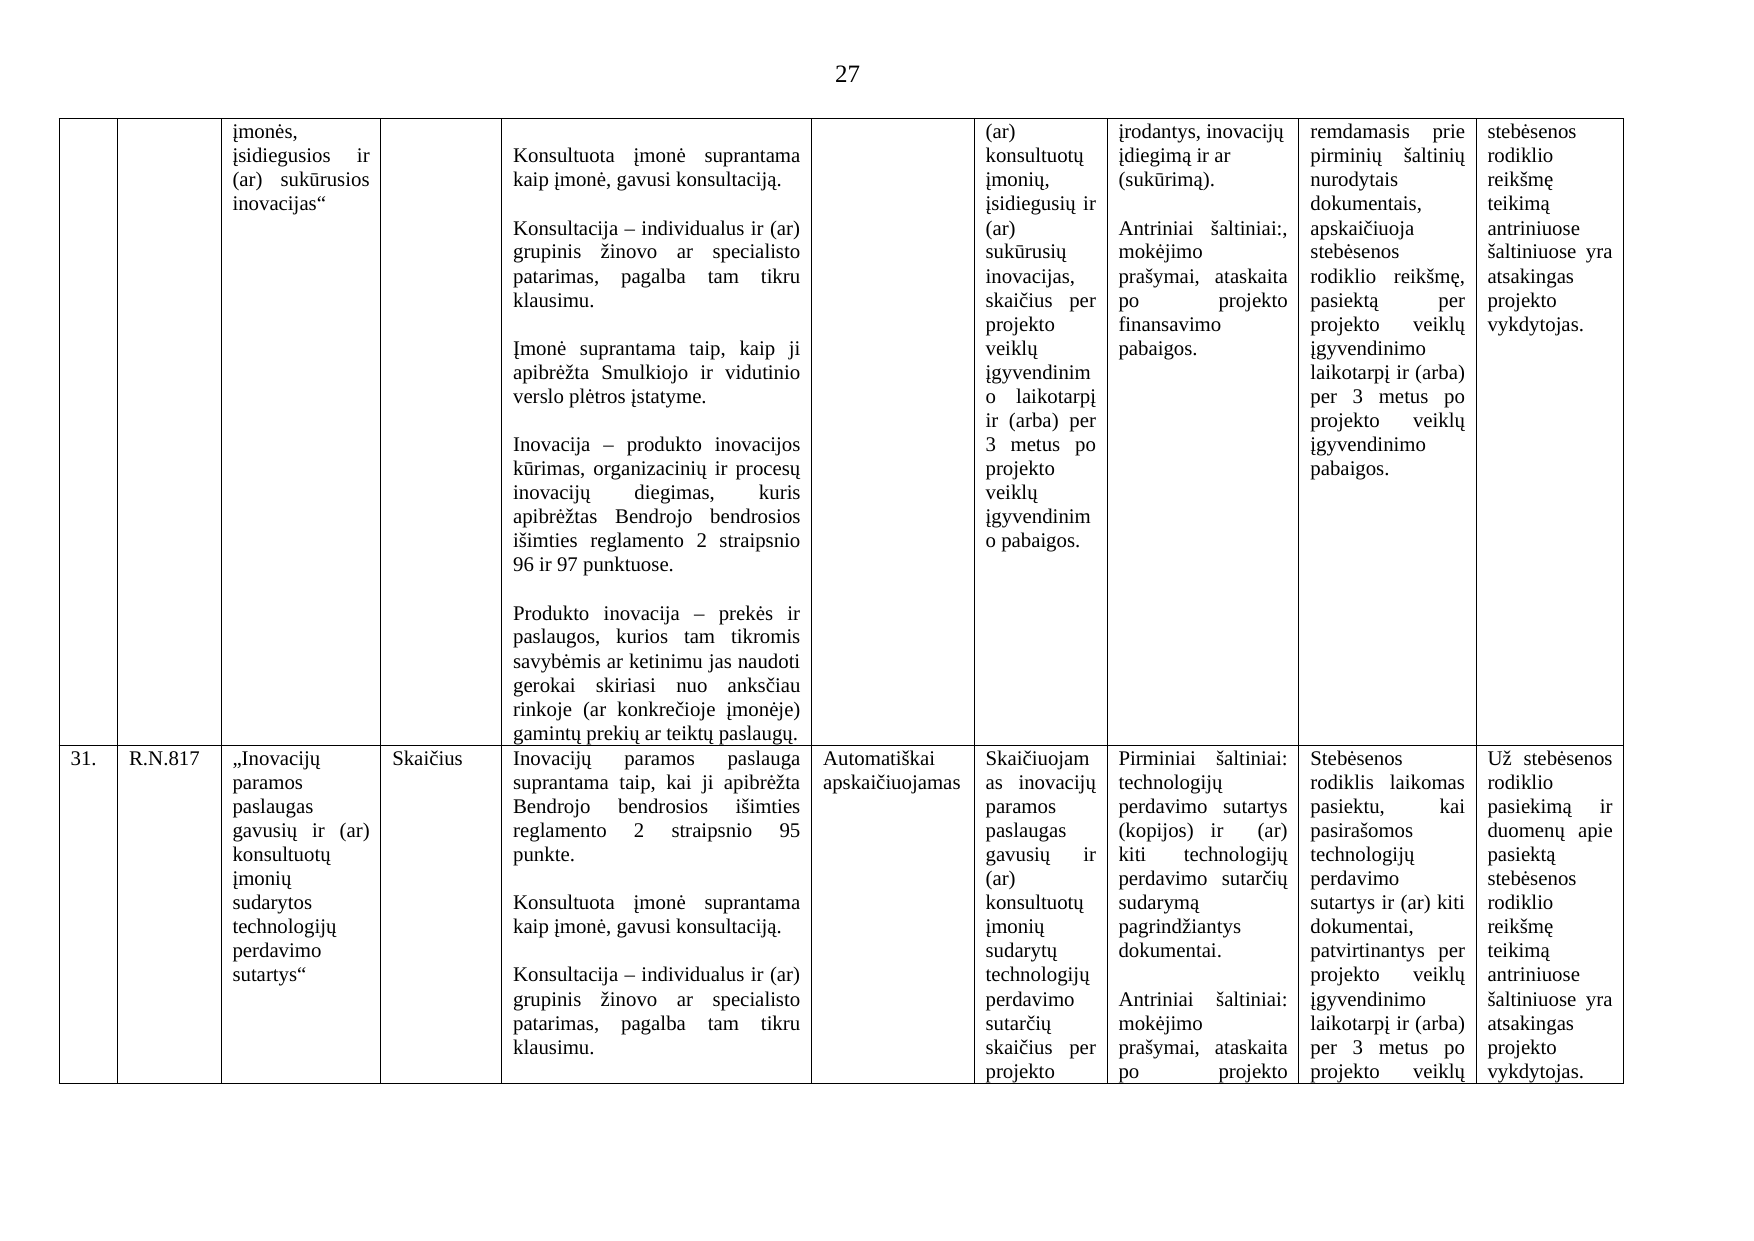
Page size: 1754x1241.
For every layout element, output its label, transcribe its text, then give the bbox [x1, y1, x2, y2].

table_cell Skaičius [381, 746, 501, 1083]
table_cell R.N.817 [118, 746, 221, 1083]
table_cell [60, 119, 117, 745]
table_cell Konsultuota įmonė suprantama kaip įmonė, gavusi konsultaciją. Konsultacija – individualus ir (ar) grupinis žinovo ar specialisto patarimas, pagalba tam tikru klausimu. Įmonė suprantama taip, kaip ji apibrėžta Smulkiojo ir vidutinio verslo plėtros įstatyme. Inovacija – produkto inovacijos kūrimas, organizacinių ir procesų inovacijų diegimas, kuris apibrėžtas Bendrojo bendrosios išimties reglamento 2 straipsnio 96 ir 97 punktuose. Produkto inovacija – prekės ir paslaugos, kurios tam tikromis savybėmis ar ketinimu jas naudoti gerokai skiriasi nuo anksčiau rinkoje (ar konkrečioje įmonėje) gamintų prekių ar teiktų paslaugų. [502, 119, 811, 745]
table_cell remdamasis prie pirminių šaltinių nurodytais dokumentais, apskaičiuoja stebėsenos rodiklio reikšmę, pasiektą per projekto veiklų įgyvendinimo laikotarpį ir (arba) per 3 metus po projekto veiklų įgyvendinimo pabaigos. [1299, 119, 1476, 745]
table_cell (ar) konsultuotų įmonių, įsidiegusių ir (ar) sukūrusių inovacijas, skaičius per projekto veiklų įgyvendinimo laikotarpį ir (arba) per 3 metus po projekto veiklų įgyvendinimo pabaigos. [975, 119, 1107, 745]
table_cell [381, 119, 501, 745]
table_cell [812, 119, 974, 745]
table_cell „Inovacijų paramos paslaugas gavusių ir (ar) konsultuotų įmonių sudarytos technologijų perdavimo sutartys“ [222, 746, 380, 1083]
table_cell įmonės, įsidiegusios ir (ar) sukūrusios inovacijas“ [222, 119, 380, 745]
table_cell Automatiškai apskaičiuojamas [812, 746, 974, 1083]
table_cell Pirminiai šaltiniai: technologijų perdavimo sutartys (kopijos) ir (ar) kiti technologijų perdavimo sutarčių sudarymą pagrindžiantys dokumentai. Antriniai šaltiniai: mokėjimo prašymai, ataskaita po projekto [1108, 746, 1298, 1083]
table_cell 31. [60, 746, 117, 1083]
table_cell [118, 119, 221, 745]
table_cell Inovacijų paramos paslauga suprantama taip, kai ji apibrėžta Bendrojo bendrosios išimties reglamento 2 straipsnio 95 punkte. Konsultuota įmonė suprantama kaip įmonė, gavusi konsultaciją. Konsultacija – individualus ir (ar) grupinis žinovo ar specialisto patarimas, pagalba tam tikru klausimu. [502, 746, 811, 1083]
table_cell Už stebėsenos rodiklio pasiekimą ir duomenų apie pasiektą stebėsenos rodiklio reikšmę teikimą antriniuose šaltiniuose yra atsakingas projekto vykdytojas. [1477, 746, 1623, 1083]
table_cell Stebėsenos rodiklis laikomas pasiektu, kai pasirašomos technologijų perdavimo sutartys ir (ar) kiti dokumentai, patvirtinantys per projekto veiklų įgyvendinimo laikotarpį ir (arba) per 3 metus po projekto veiklų [1299, 746, 1476, 1083]
table_cell Skaičiuojamas inovacijų paramos paslaugas gavusių ir (ar) konsultuotų įmonių sudarytų technologijų perdavimo sutarčių skaičius per projekto [975, 746, 1107, 1083]
table_cell įrodantys, inovacijų įdiegimą ir ar (sukūrimą). Antriniai šaltiniai:, mokėjimo prašymai, ataskaita po projekto finansavimo pabaigos. [1108, 119, 1298, 745]
table_cell stebėsenos rodiklio reikšmę teikimą antriniuose šaltiniuose yra atsakingas projekto vykdytojas. [1477, 119, 1623, 745]
